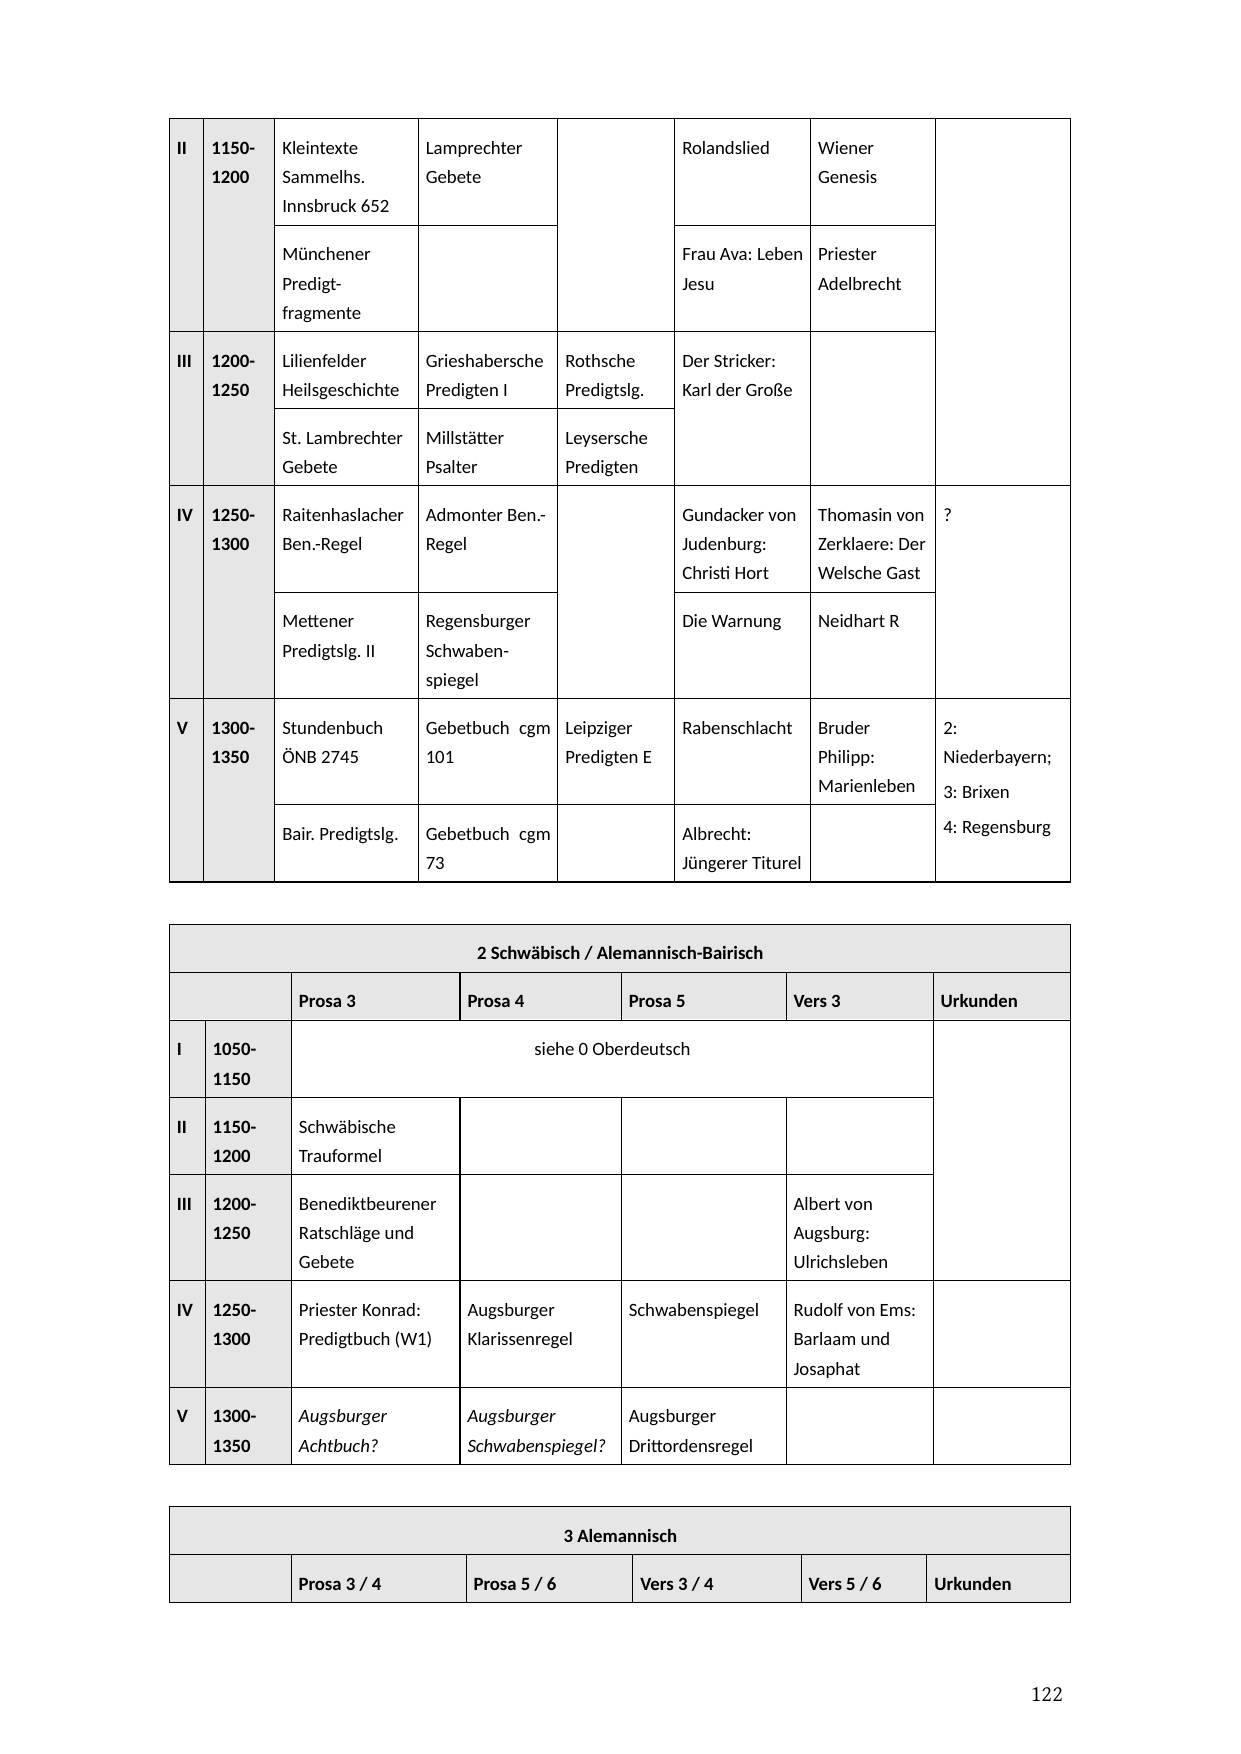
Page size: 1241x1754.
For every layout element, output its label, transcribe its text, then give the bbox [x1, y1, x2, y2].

table_cell [811, 332, 935, 485]
table_cell Lamprechter Gebete [419, 119, 557, 224]
table_cell II [170, 1098, 205, 1174]
table_cell Grieshabersche Predigten I [419, 332, 557, 408]
table_cell [170, 973, 291, 1019]
table_cell IV [170, 486, 203, 698]
table_cell Augsburger Achtbuch? [292, 1388, 459, 1464]
table_cell [461, 1098, 621, 1174]
table_cell Mettener Predigtslg. II [275, 593, 418, 698]
table_cell [558, 805, 674, 881]
table_cell Rolandslied [675, 119, 810, 224]
table_cell Prosa 5 / 6 [467, 1555, 632, 1602]
table_cell ? [936, 486, 1070, 698]
table_cell Gebetbuch cgm 101 [419, 699, 557, 804]
table_cell Regensburger Schwaben-spiegel [419, 593, 557, 698]
table_cell Augsburger Schwabenspiegel? [461, 1388, 621, 1464]
table_header 2 Schwäbisch / Alemannisch-Bairisch [170, 925, 1070, 972]
table_cell [934, 1281, 1070, 1387]
table_cell 1150-1200 [206, 1098, 291, 1174]
table_cell Bair. Predigtslg. [275, 805, 418, 881]
table_cell 1250-1300 [204, 486, 274, 698]
table_cell [811, 805, 935, 881]
table_cell [787, 1098, 933, 1174]
table_cell Schwabenspiegel [622, 1281, 786, 1387]
table_cell 1300-1350 [204, 699, 274, 881]
table_cell Leipziger Predigten E [558, 699, 674, 804]
table_cell [558, 119, 674, 331]
table_cell Rothsche Predigtslg. [558, 332, 674, 408]
table_cell Albert von Augsburg: Ulrichsleben [787, 1175, 933, 1280]
table_cell Albrecht: Jüngerer Titurel [675, 805, 810, 881]
table_cell [622, 1175, 786, 1280]
table_cell IV [170, 1281, 205, 1387]
table_cell Urkunden [934, 973, 1070, 1019]
table_cell Admonter Ben.-Regel [419, 486, 557, 592]
table_cell Augsburger Klarissenregel [461, 1281, 621, 1387]
table_cell 1050-1150 [206, 1021, 291, 1097]
table_cell Rabenschlacht [675, 699, 810, 804]
table_cell Priester Konrad: Predigtbuch (W1) [292, 1281, 459, 1387]
table_cell Stundenbuch ÖNB 2745 [275, 699, 418, 804]
table_cell Vers 3 [787, 973, 933, 1019]
table_cell [461, 1175, 621, 1280]
table_cell Leysersche Predigten [558, 409, 674, 485]
table_cell [170, 1555, 291, 1602]
table_cell Frau Ava: Leben Jesu [675, 226, 810, 331]
table_cell Augsburger Drittordensregel [622, 1388, 786, 1464]
table_cell [934, 1021, 1070, 1280]
table_cell St. Lambrechter Gebete [275, 409, 418, 485]
table_cell Urkunden [927, 1555, 1070, 1602]
table_cell Prosa 3 / 4 [292, 1555, 466, 1602]
table_cell Lilienfelder Heilsgeschichte [275, 332, 418, 408]
table_cell Vers 3 / 4 [633, 1555, 801, 1602]
table_cell Kleintexte Sammelhs. Innsbruck 652 [275, 119, 418, 224]
table_cell Prosa 3 [292, 973, 459, 1019]
table_cell 2: Niederbayern; 3: Brixen 4: Regensburg [936, 699, 1070, 881]
table_cell Münchener Predigt-fragmente [275, 226, 418, 331]
table_cell V [170, 1388, 205, 1464]
table_cell [787, 1388, 933, 1464]
table_cell Thomasin von Zerklaere: Der Welsche Gast [811, 486, 935, 592]
table_cell Der Stricker: Karl der Große [675, 332, 810, 485]
table_cell [419, 226, 557, 331]
table_cell V [170, 699, 203, 881]
table_cell [934, 1388, 1070, 1464]
table_cell Gebetbuch cgm 73 [419, 805, 557, 881]
table_cell 1250-1300 [206, 1281, 291, 1387]
table_cell siehe 0 Oberdeutsch [292, 1021, 933, 1097]
table_cell Vers 5 / 6 [802, 1555, 926, 1602]
table_cell Wiener Genesis [811, 119, 935, 224]
table_cell Millstätter Psalter [419, 409, 557, 485]
table_cell Schwäbische Trauformel [292, 1098, 459, 1174]
table_cell Rudolf von Ems: Barlaam und Josaphat [787, 1281, 933, 1387]
table_cell [936, 119, 1070, 485]
table_cell [622, 1098, 786, 1174]
table_cell Raitenhaslacher Ben.-Regel [275, 486, 418, 592]
table_cell I [170, 1021, 205, 1097]
table_cell 1200-1250 [204, 332, 274, 485]
table_cell III [170, 332, 203, 485]
table_header 3 Alemannisch [170, 1507, 1070, 1554]
table_cell Die Warnung [675, 593, 810, 698]
table_cell [558, 486, 674, 698]
table_cell Prosa 4 [461, 973, 621, 1019]
table_cell Gundacker von Judenburg: Christi Hort [675, 486, 810, 592]
table_cell 1200-1250 [206, 1175, 291, 1280]
table_cell Neidhart R [811, 593, 935, 698]
table_cell Bruder Philipp: Marienleben [811, 699, 935, 804]
table_cell 1150-1200 [204, 119, 274, 331]
table_cell III [170, 1175, 205, 1280]
table_cell Prosa 5 [622, 973, 786, 1019]
table_cell Benediktbeurener Ratschläge und Gebete [292, 1175, 459, 1280]
table_cell 1300-1350 [206, 1388, 291, 1464]
table_cell Priester Adelbrecht [811, 226, 935, 331]
table_cell II [170, 119, 203, 331]
